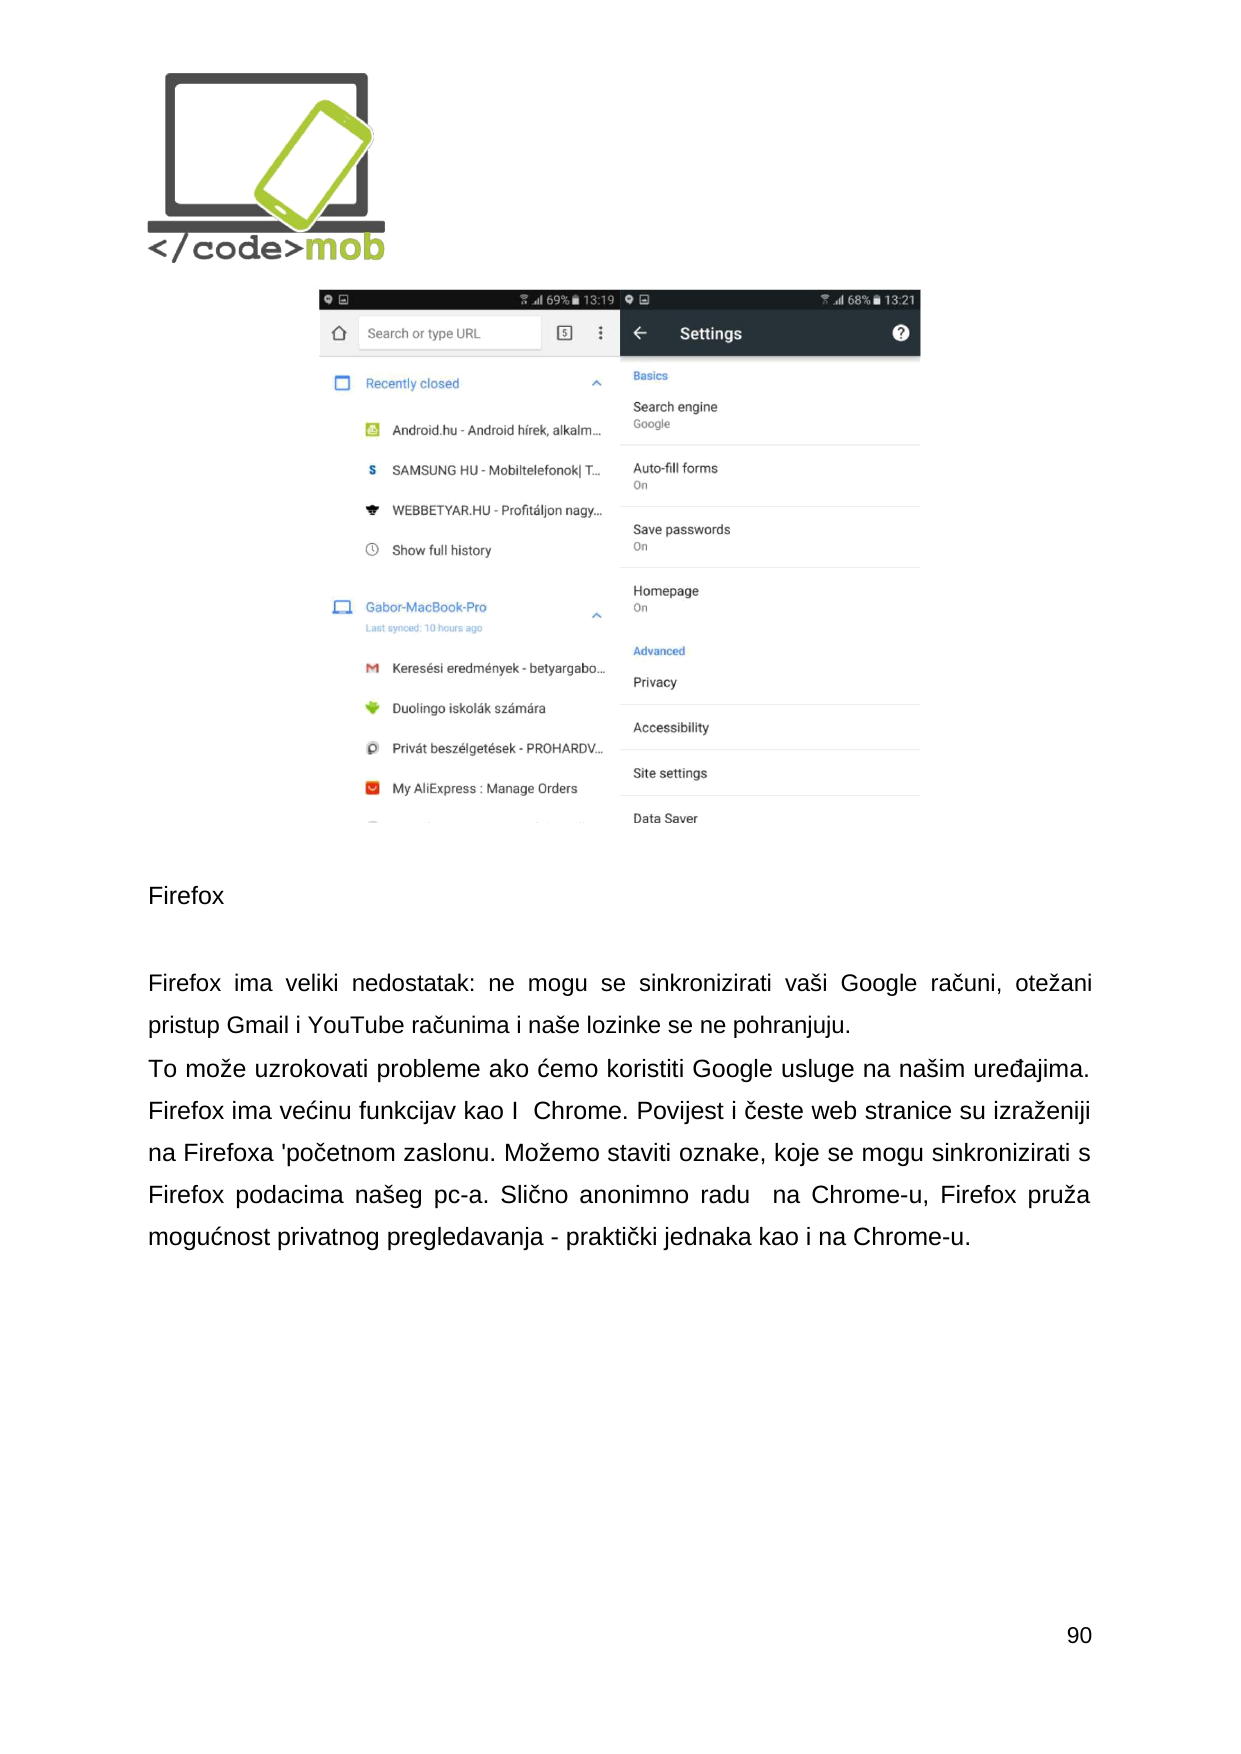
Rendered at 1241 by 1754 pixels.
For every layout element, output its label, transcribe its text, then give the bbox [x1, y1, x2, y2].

text 90 [1067, 1622, 1094, 1649]
picture [147, 73, 921, 823]
text Firefox ima veliki nedostatak: ne mogu se sinkronizirati vaši Google računi, otežani pristup Gmail i YouTube računima i naše lozinke se ne pohranjuju. [148, 969, 1094, 1039]
text Firefox [148, 881, 1094, 910]
text To može uzrokovati probleme ako ćemo koristiti Google usluge na našim uređajima. Firefox ima većinu funkcijav kao I Chrome. Povijest i česte web stranice su izraženiji na Firefoxa 'početnom zaslonu. Možemo staviti oznake, koje se mogu sinkronizirati s Firefox podacima našeg pc-a. Slično anonimno radu na Chrome-u, Firefox pruža mogućnost privatnog pregledavanja - praktički jednaka kao i na Chrome-u. [148, 1054, 1092, 1251]
